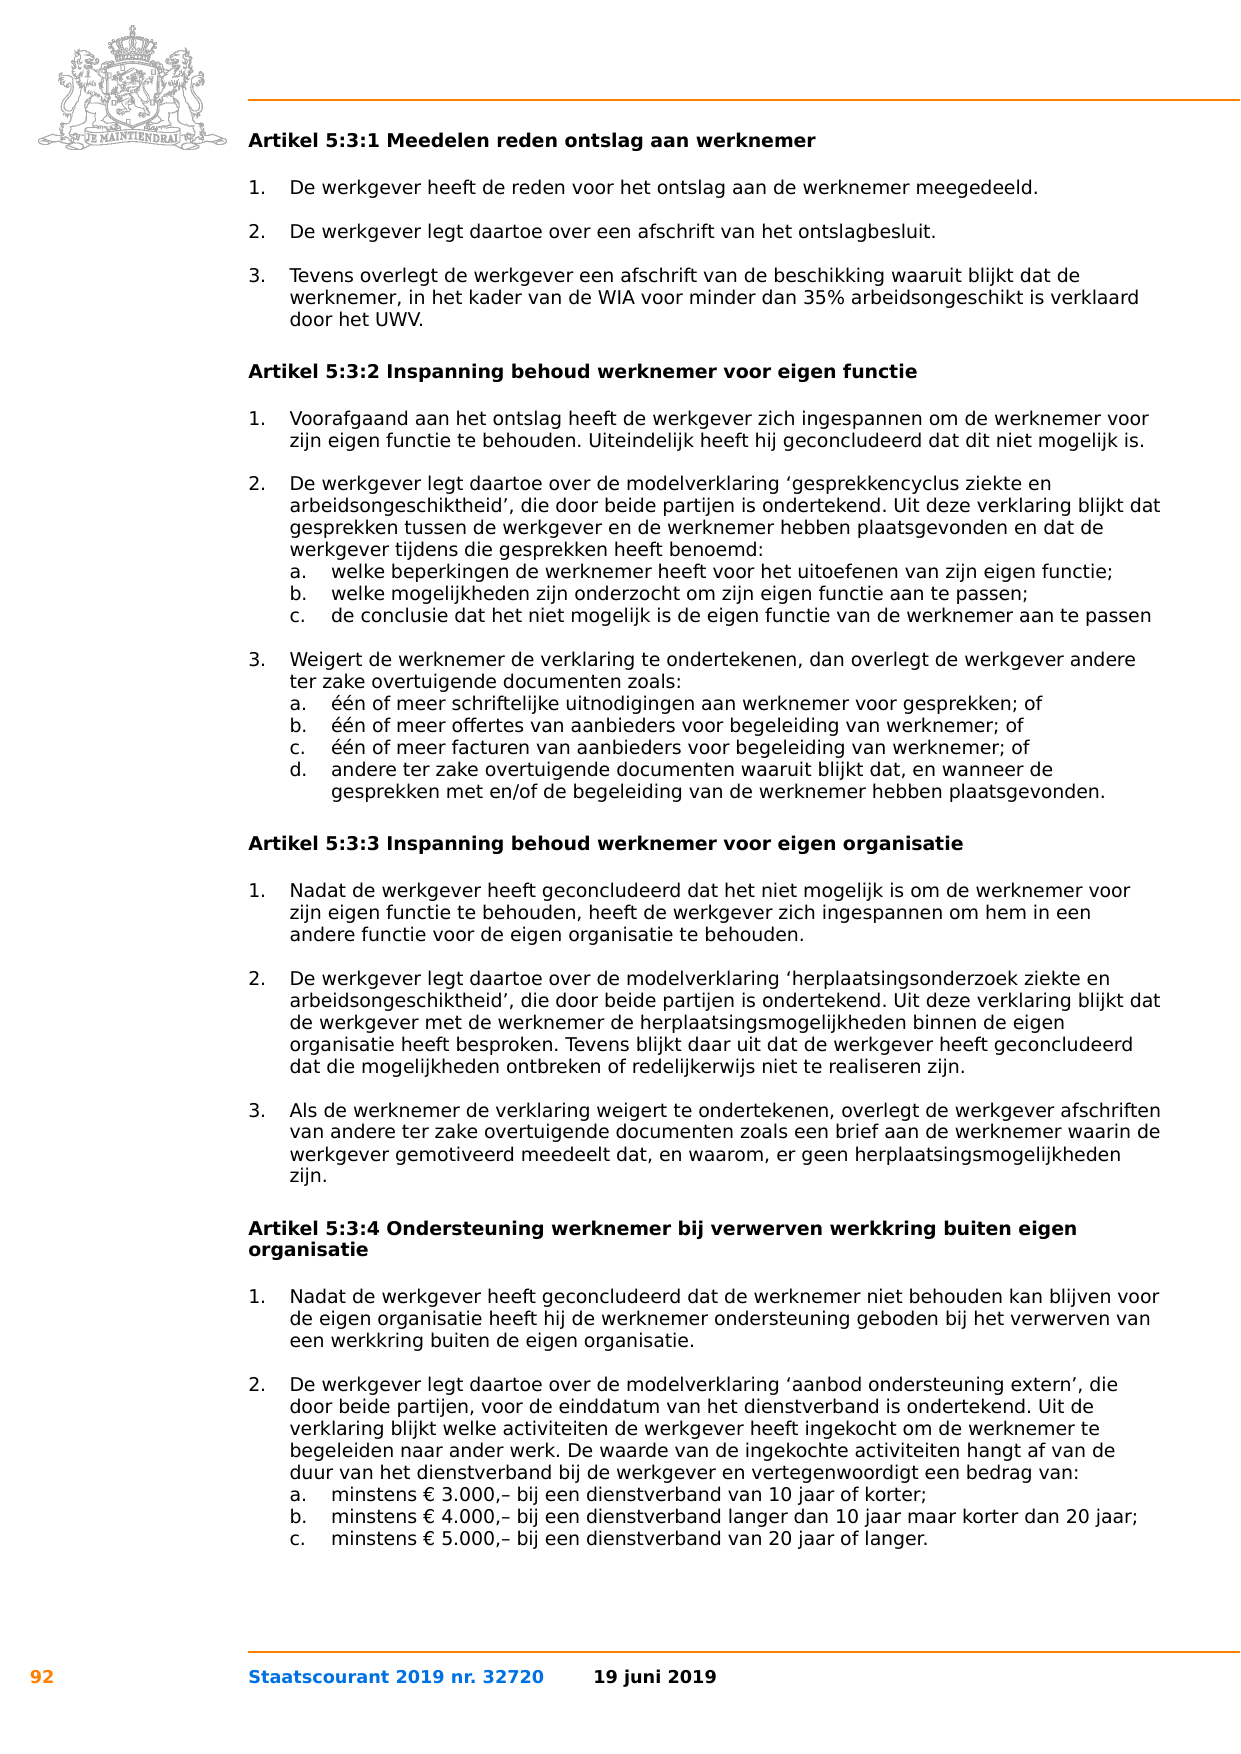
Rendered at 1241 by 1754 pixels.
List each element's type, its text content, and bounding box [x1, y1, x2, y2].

text 3. Tevens overlegt de werkgever een afschrift van de beschikking waaruit blijkt dat de werknemer, in het kader van de WIA voor minder dan 35% arbeidsongeschikt is verklaard door het UWV. [248, 264, 1163, 331]
text d. andere ter zake overtuigende documenten waaruit blijkt dat, en wanneer de gesprekken met en/of de begeleiding van de werknemer hebben plaatsgevonden. [289, 759, 1163, 803]
text c. minstens € 5.000,– bij een dienstverband van 20 jaar of langer. [289, 1528, 1163, 1550]
text 1. Voorafgaand aan het ontslag heeft de werkgever zich ingespannen om de werknemer voor zijn eigen functie te behouden. Uiteindelijk heeft hij geconcludeerd dat dit niet mogelijk is. [248, 407, 1163, 451]
text b. welke mogelijkheden zijn onderzocht om zijn eigen functie aan te passen; [289, 583, 1163, 605]
subtitle Artikel 5:3:1 Meedelen reden ontslag aan werknemer [248, 130, 1163, 152]
text a. minstens € 3.000,– bij een dienstverband van 10 jaar of korter; [289, 1484, 1163, 1506]
text b. één of meer offertes van aanbieders voor begeleiding van werknemer; of [289, 715, 1163, 737]
picture [38, 25, 227, 150]
text c. de conclusie dat het niet mogelijk is de eigen functie van de werknemer aan te passen [289, 605, 1163, 627]
text b. minstens € 4.000,– bij een dienstverband langer dan 10 jaar maar korter dan 20 jaar; [289, 1506, 1163, 1528]
subtitle Artikel 5:3:2 Inspanning behoud werknemer voor eigen functie [248, 361, 1163, 382]
text a. één of meer schriftelijke uitnodigingen aan werknemer voor gesprekken; of [289, 693, 1163, 715]
text 3. Weigert de werknemer de verklaring te ondertekenen, dan overlegt de werkgever andere ter zake overtuigende documenten zoals: [248, 649, 1163, 693]
text 3. Als de werknemer de verklaring weigert te ondertekenen, overlegt de werkgever afschriften van andere ter zake overtuigende documenten zoals een brief aan de werknemer waarin de werkgever gemotiveerd meedeelt dat, en waarom, er geen herplaatsingsmogelijkheden zijn. [248, 1099, 1163, 1187]
text 2. De werkgever legt daartoe over de modelverklaring ‘gesprekkencyclus ziekte en arbeidsongeschiktheid’, die door beide partijen is ondertekend. Uit deze verklaring blijkt dat gesprekken tussen de werkgever en de werknemer hebben plaatsgevonden en dat de werkgever tijdens die gesprekken heeft benoemd: [248, 473, 1163, 561]
text 1. Nadat de werkgever heeft geconcludeerd dat de werknemer niet behouden kan blijven voor de eigen organisatie heeft hij de werknemer ondersteuning geboden bij het verwerven van een werkkring buiten de eigen organisatie. [248, 1286, 1163, 1352]
text 2. De werkgever legt daartoe over de modelverklaring ‘herplaatsingsonderzoek ziekte en arbeidsongeschiktheid’, die door beide partijen is ondertekend. Uit deze verklaring blijkt dat de werkgever met de werknemer de herplaatsingsmogelijkheden binnen de eigen organisatie heeft besproken. Tevens blijkt daar uit dat de werkgever heeft geconcludeerd dat die mogelijkheden ontbreken of redelijkerwijs niet te realiseren zijn. [248, 968, 1163, 1078]
text 1. De werkgever heeft de reden voor het ontslag aan de werknemer meegedeeld. [248, 177, 1163, 199]
text 2. De werkgever legt daartoe over de modelverklaring ‘aanbod ondersteuning extern’, die door beide partijen, voor de einddatum van het dienstverband is ondertekend. Uit de verklaring blijkt welke activiteiten de werkgever heeft ingekocht om de werknemer te begeleiden naar ander werk. De waarde van de ingekochte activiteiten hangt af van de duur van het dienstverband bij de werkgever en vertegenwoordigt een bedrag van: [248, 1374, 1163, 1484]
subtitle Artikel 5:3:4 Ondersteuning werknemer bij verwerven werkkring buiten eigen organisatie [248, 1217, 1163, 1261]
text c. één of meer facturen van aanbieders voor begeleiding van werknemer; of [289, 737, 1163, 759]
text a. welke beperkingen de werknemer heeft voor het uitoefenen van zijn eigen functie; [289, 561, 1163, 583]
text 1. Nadat de werkgever heeft geconcludeerd dat het niet mogelijk is om de werknemer voor zijn eigen functie te behouden, heeft de werkgever zich ingespannen om hem in een andere functie voor de eigen organisatie te behouden. [248, 880, 1163, 946]
text 2. De werkgever legt daartoe over een afschrift van het ontslagbesluit. [248, 221, 1163, 243]
subtitle Artikel 5:3:3 Inspanning behoud werknemer voor eigen organisatie [248, 833, 1163, 855]
